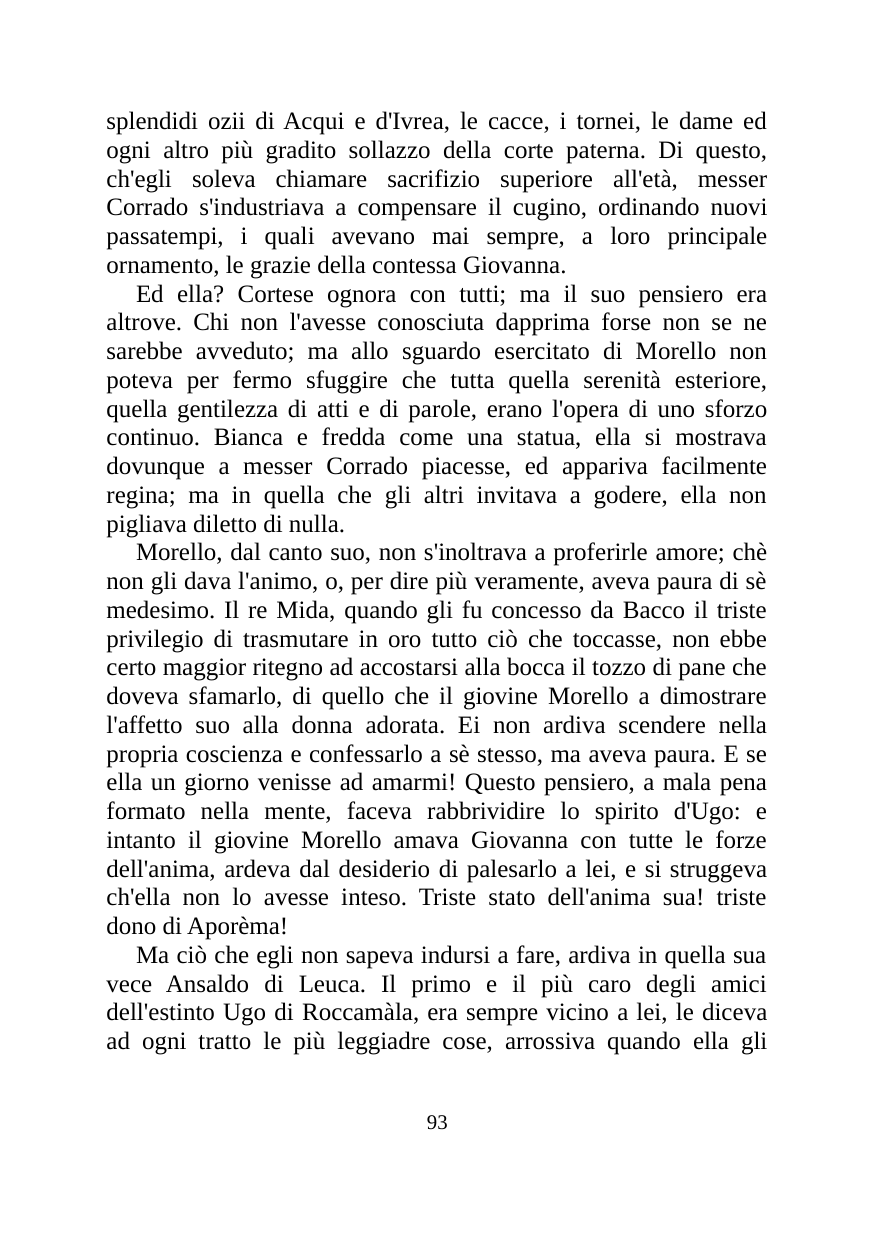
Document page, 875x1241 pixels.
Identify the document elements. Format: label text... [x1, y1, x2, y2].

text Ed ella? Cortese ognora con tutti; ma il suo pensiero era altrove. Chi non l'avesse conosciuta dapprima forse non se ne sarebbe avveduto; ma allo sguardo esercitato di Morello non poteva per fermo sfuggire che tutta quella serenità esteriore, quella gentilezza di atti e di parole, erano l'opera di uno sforzo continuo. Bianca e fredda come una statua, ella si mostrava dovunque a messer Corrado piacesse, ed appariva facilmente regina; ma in quella che gli altri invitava a godere, ella non pigliava diletto di nulla. [106, 279, 768, 537]
text Morello, dal canto suo, non s'inoltrava a proferirle amore; chè non gli dava l'animo, o, per dire più veramente, aveva paura di sè medesimo. Il re Mida, quando gli fu concesso da Bacco il triste privilegio di trasmutare in oro tutto ciò che toccasse, non ebbe certo maggior ritegno ad accostarsi alla bocca il tozzo di pane che doveva sfamarlo, di quello che il giovine Morello a dimostrare l'affetto suo alla donna adorata. Ei non ardiva scendere nella propria coscienza e confessarlo a sè stesso, ma aveva paura. E se ella un giorno venisse ad amarmi! Questo pensiero, a mala pena formato nella mente, faceva rabbrividire lo spirito d'Ugo: e intanto il giovine Morello amava Giovanna con tutte le forze dell'anima, ardeva dal desiderio di palesarlo a lei, e si struggeva ch'ella non lo avesse inteso. Triste stato dell'anima sua! triste dono di Aporèma! [106, 537, 768, 940]
text Ma ciò che egli non sapeva indursi a fare, ardiva in quella sua vece Ansaldo di Leuca. Il primo e il più caro degli amici dell'estinto Ugo di Roccamàla, era sempre vicino a lei, le diceva ad ogni tratto le più leggiadre cose, arrossiva quando ella gli [106, 940, 768, 1055]
text splendidi ozii di Acqui e d'Ivrea, le cacce, i tornei, le dame ed ogni altro più gradito sollazzo della corte paterna. Di questo, ch'egli soleva chiamare sacrifizio superiore all'età, messer Corrado s'industriava a compensare il cugino, ordinando nuovi passatempi, i quali avevano mai sempre, a loro principale ornamento, le grazie della contessa Giovanna. [106, 106, 768, 279]
